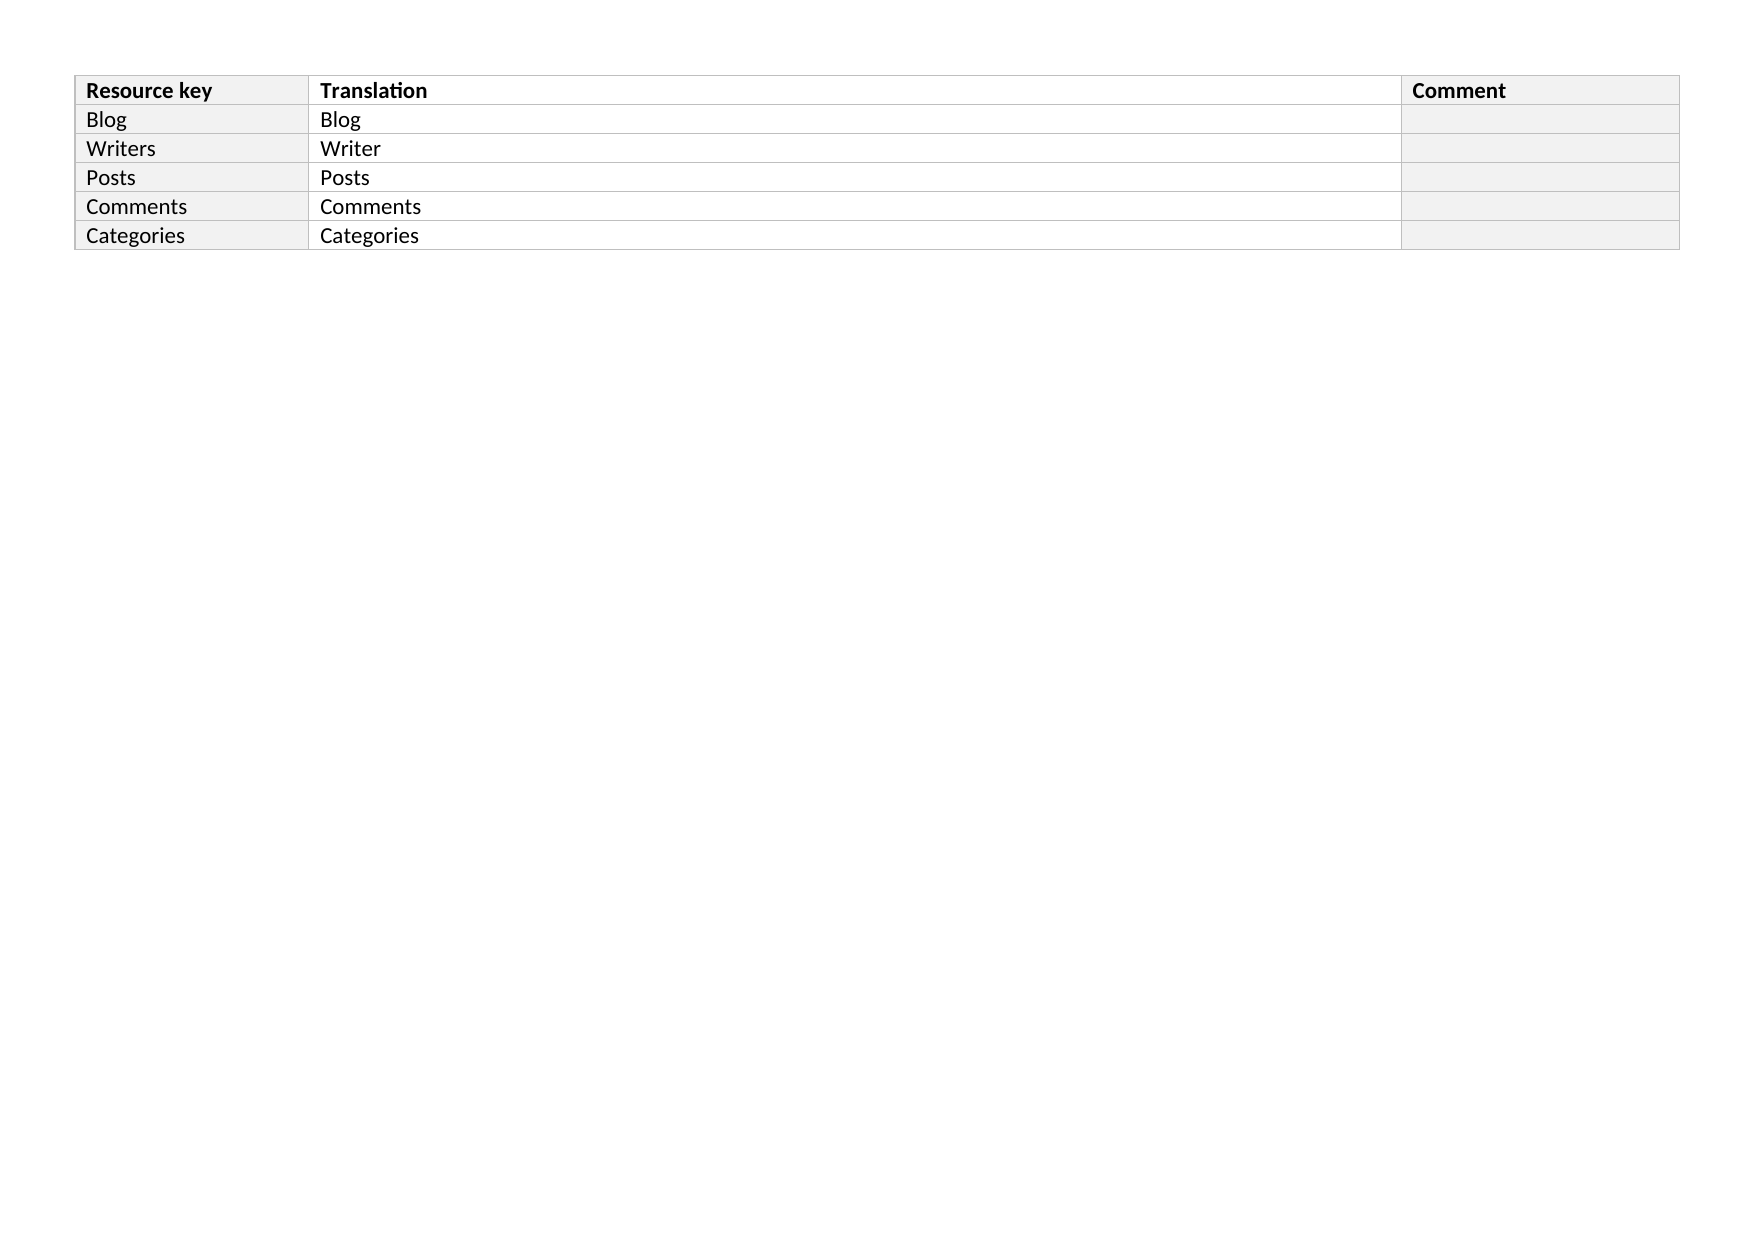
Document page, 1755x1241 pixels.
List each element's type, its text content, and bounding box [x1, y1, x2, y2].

table_cell [1402, 192, 1679, 220]
table_cell Writer [309, 134, 1401, 162]
table_header Resource key [76, 76, 308, 104]
table_cell Blog [309, 105, 1401, 133]
table_cell [1402, 163, 1679, 191]
table_cell Posts [309, 163, 1401, 191]
table_cell Categories [76, 221, 308, 249]
table_header Translation [309, 76, 1401, 104]
table_cell [1402, 221, 1679, 249]
table_cell Comments [76, 192, 308, 220]
table_cell Categories [309, 221, 1401, 249]
table_header Comment [1402, 76, 1679, 104]
table_cell Writers [76, 134, 308, 162]
table_cell Posts [76, 163, 308, 191]
table_cell Comments [309, 192, 1401, 220]
table_cell Blog [76, 105, 308, 133]
table_cell [1402, 134, 1679, 162]
table_cell [1402, 105, 1679, 133]
